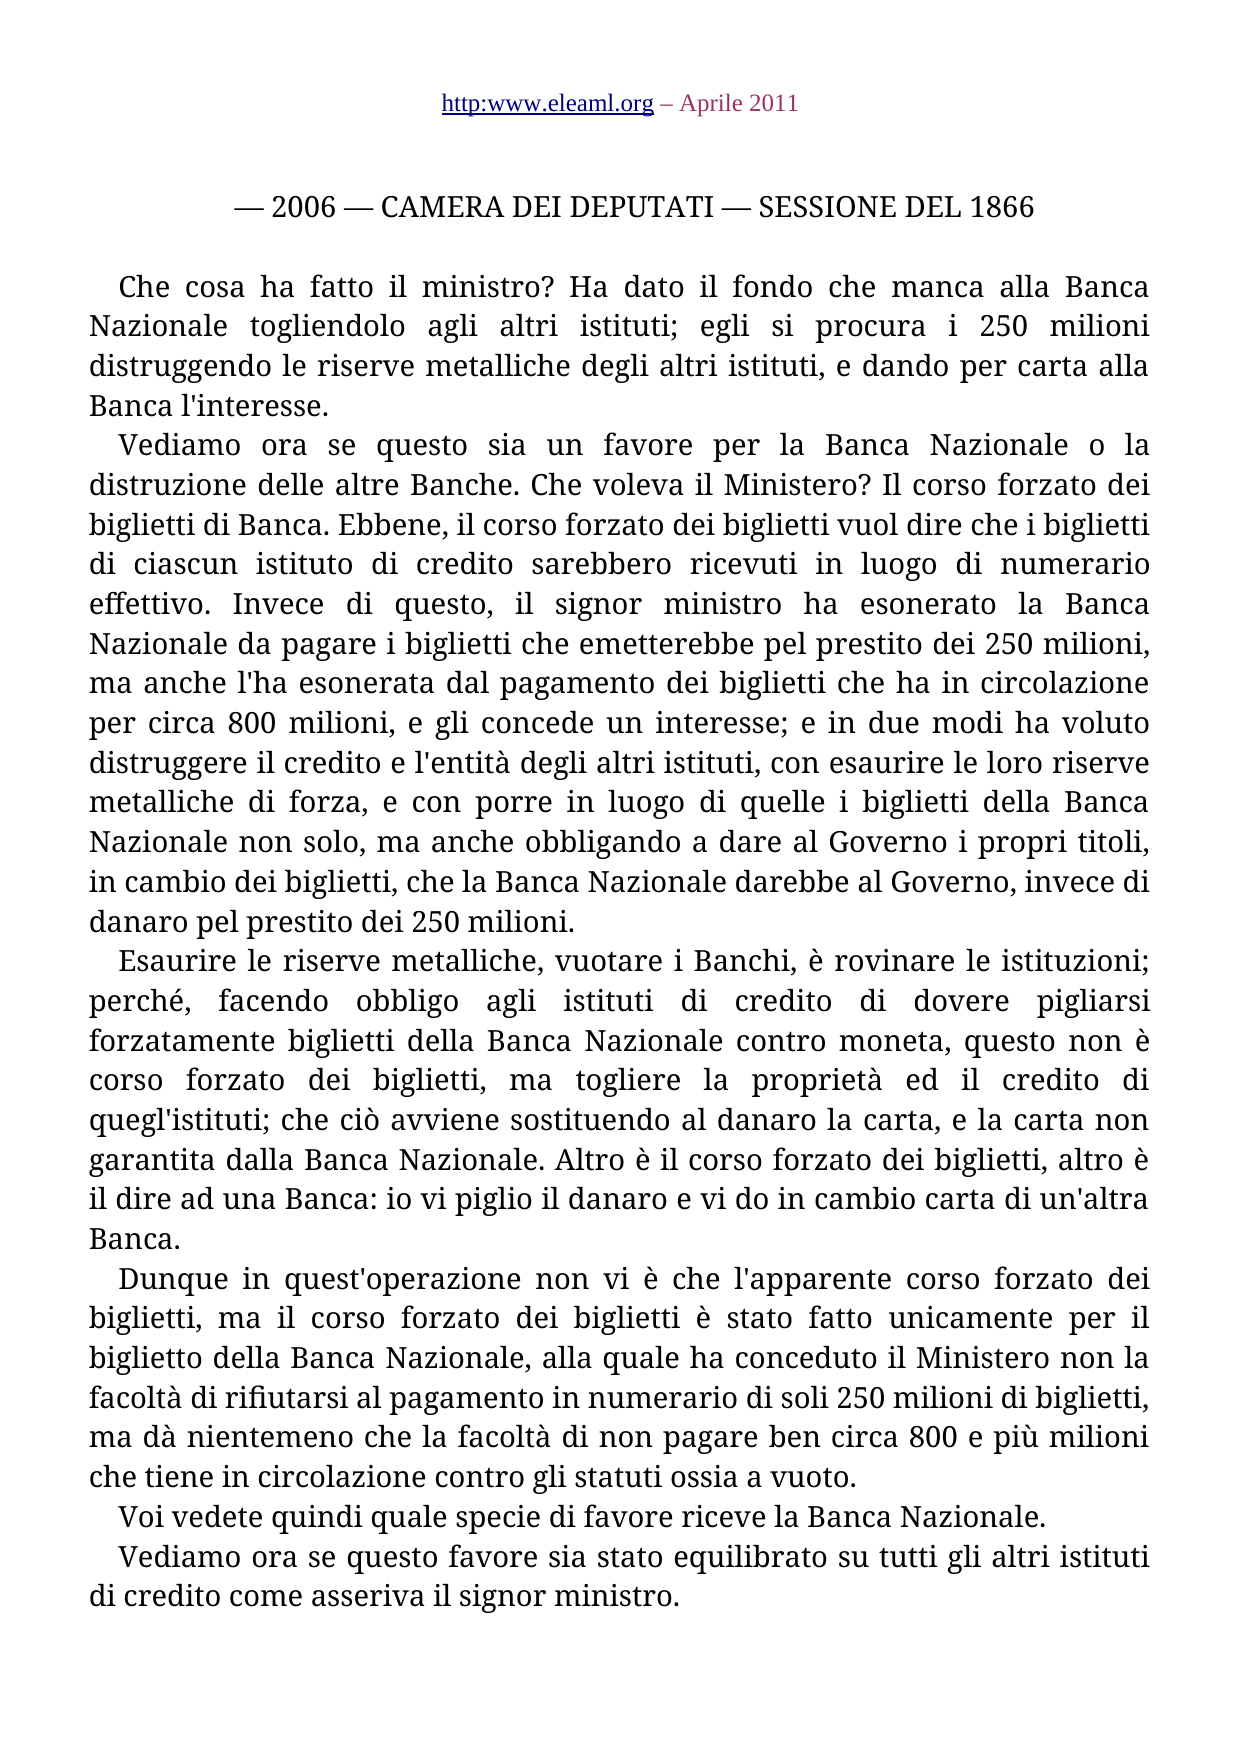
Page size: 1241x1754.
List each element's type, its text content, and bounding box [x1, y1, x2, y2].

text Vediamo ora se questo sia un favore per la Banca Nazionale o la distruzione delle altre Banche. Che voleva il Ministero? Il corso forzato dei biglietti di Banca. Ebbene, il corso forzato dei biglietti vuol dire che i biglietti di ciascun istituto di credito sarebbero ricevuti in luogo di numerario effettivo. Invece di questo, il signor ministro ha esonerato la Banca Nazionale da pagare i biglietti che emetterebbe pel prestito dei 250 milioni, ma anche l'ha esonerata dal pagamento dei biglietti che ha in circolazione per circa 800 milioni, e gli concede un interesse; e in due modi ha voluto distruggere il credito e l'entità degli altri istituti, con esaurire le loro riserve metalliche di forza, e con porre in luogo di quelle i biglietti della Banca Nazionale non solo, ma anche obbligando a dare al Governo i propri titoli, in cambio dei biglietti, che la Banca Nazionale darebbe al Governo, invece di danaro pel prestito dei 250 milioni. [88, 424, 1152, 941]
text Vediamo ora se questo favore sia stato equilibrato su tutti gli altri istituti di credito come asseriva il signor ministro. [88, 1536, 1152, 1615]
text — 2006 — CAMERA DEI DEPUTATI — SESSIONE DEL 1866 [88, 186, 1152, 226]
text Voi vedete quindi quale specie di favore riceve la Banca Nazionale. [88, 1496, 1152, 1536]
text Che cosa ha fatto il ministro? Ha dato il fondo che manca alla Banca Nazionale togliendolo agli altri istituti; egli si procura i 250 milioni distruggendo le riserve metalliche degli altri istituti, e dando per carta alla Banca l'interesse. [88, 266, 1152, 424]
text Dunque in quest'operazione non vi è che l'apparente corso forzato dei biglietti, ma il corso forzato dei biglietti è stato fatto unicamente per il biglietto della Banca Nazionale, alla quale ha conceduto il Ministero non la facoltà di rifiutarsi al pagamento in numerario di soli 250 milioni di biglietti, ma dà nientemeno che la facoltà di non pagare ben circa 800 e più milioni che tiene in circolazione contro gli statuti ossia a vuoto. [88, 1258, 1152, 1496]
text Esaurire le riserve metalliche, vuotare i Banchi, è rovinare le istituzioni; perché, facendo obbligo agli istituti di credito di dovere pigliarsi forzatamente biglietti della Banca Nazionale contro moneta, questo non è corso forzato dei biglietti, ma togliere la proprietà ed il credito di quegl'istituti; che ciò avviene sostituendo al danaro la carta, e la carta non garantita dalla Banca Nazionale. Altro è il corso forzato dei biglietti, altro è il dire ad una Banca: io vi piglio il danaro e vi do in cambio carta di un'altra Banca. [88, 941, 1152, 1258]
